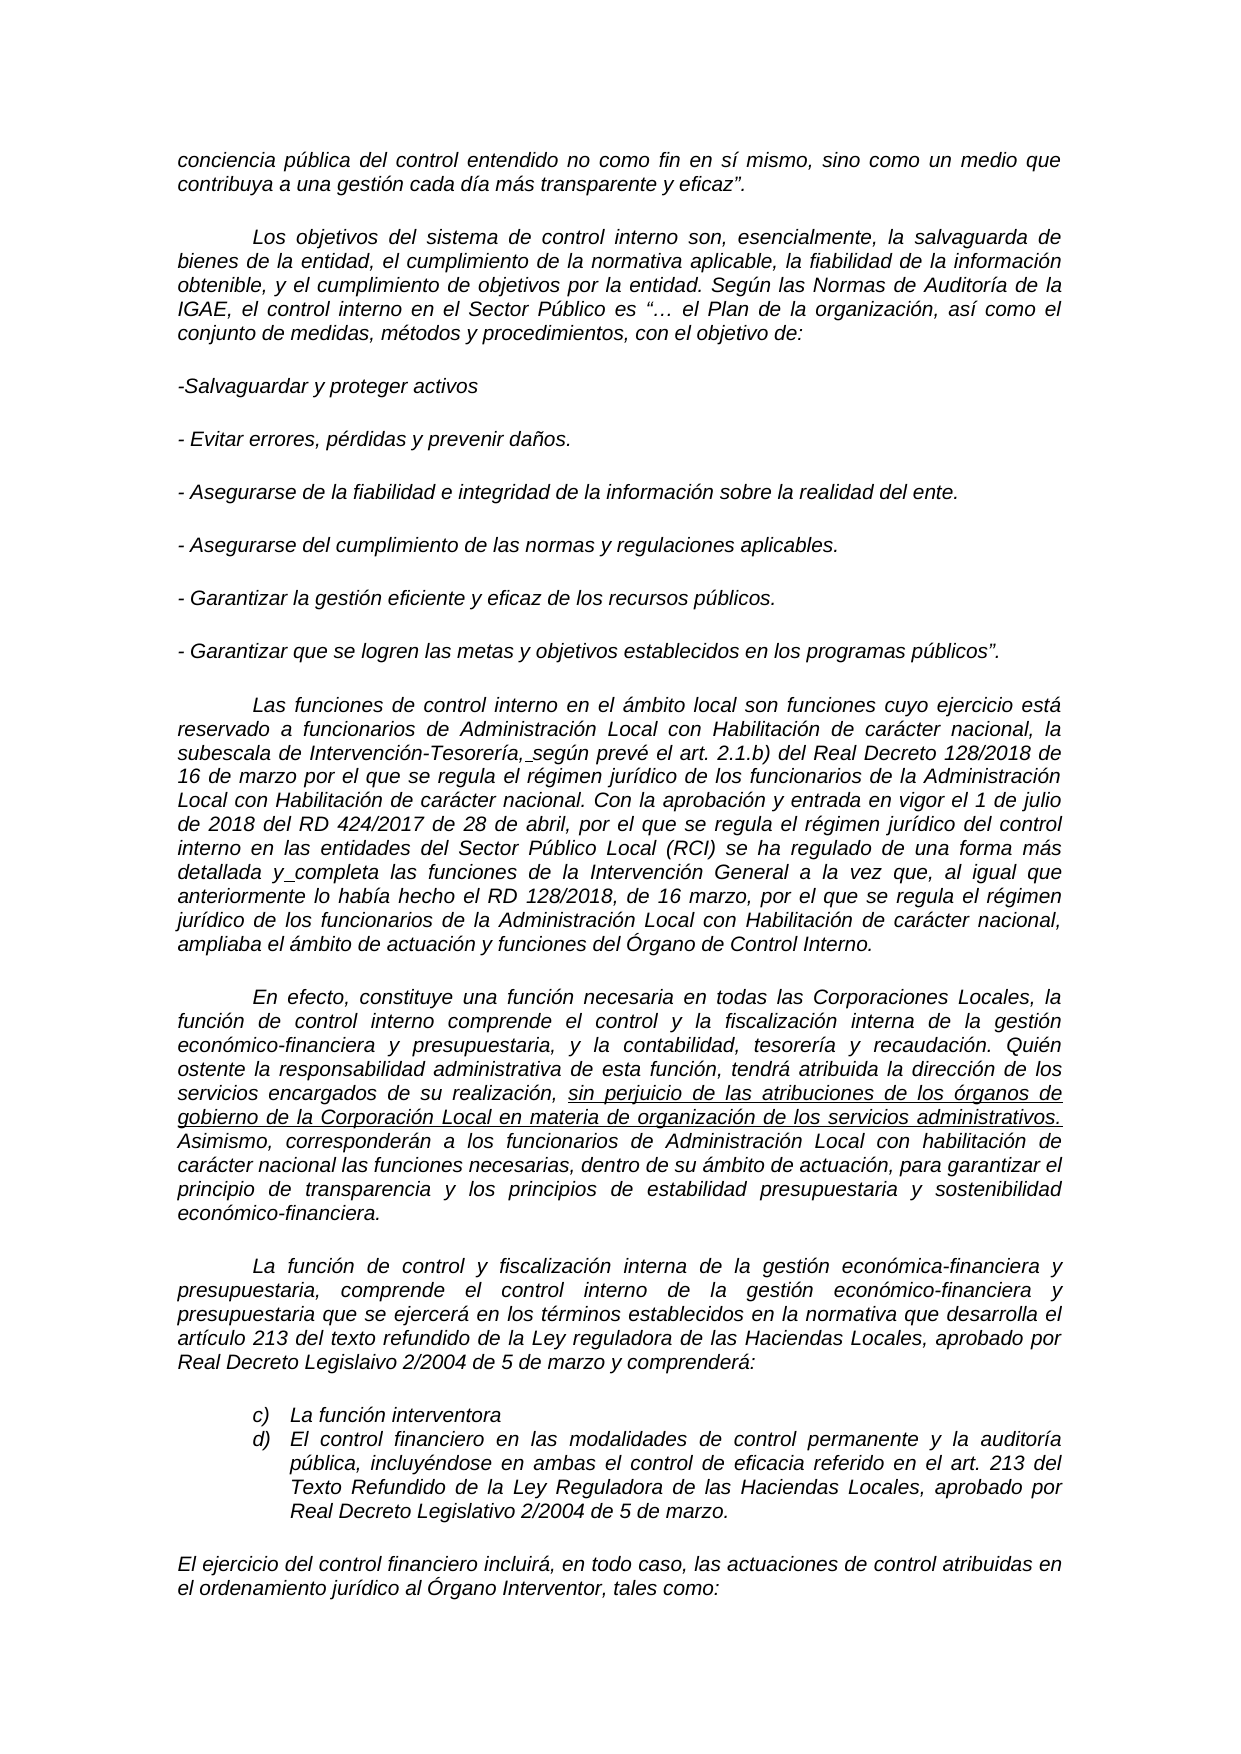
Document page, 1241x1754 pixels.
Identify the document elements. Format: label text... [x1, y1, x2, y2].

text - Garantizar la gestión eficiente y eficaz de los recursos públicos. [177, 586, 1063, 610]
text - Evitar errores, pérdidas y prevenir daños. [177, 427, 1063, 451]
text La función de control y fiscalización interna de la gestión económica-financiera y presupuestaria, comprende el control interno de la gestión económico-financiera y presupuestaria que se ejercerá en los términos establecidos en la normativa que desarrolla el artículo 213 del texto refundido de la Ley reguladora de las Haciendas Locales, aprobado por Real Decreto Legislaivo 2/2004 de 5 de marzo y comprenderá: [177, 1254, 1063, 1374]
list El control financiero en las modalidades de control permanente y la auditoría pública, incluyéndose en ambas el control de eficacia referido en el art. 213 del Texto Refundido de la Ley Reguladora de las Haciendas Locales, aprobado por Real Decreto Legislativo 2/2004 de 5 de marzo. [252, 1427, 1063, 1523]
text Asimismo, corresponderán a los funcionarios de Administración Local con habilitación de carácter nacional las funciones necesarias, dentro de su ámbito de actuación, para garantizar el principio de transparencia y los principios de estabilidad presupuestaria y sostenibilidad económico-financiera. [177, 1127, 1063, 1225]
text Los objetivos del sistema de control interno son, esencialmente, la salvaguarda de bienes de la entidad, el cumplimiento de la normativa aplicable, la fiabilidad de la información obtenible, y el cumplimiento de objetivos por la entidad. Según las Normas de Auditoría de la IGAE, el control interno en el Sector Público es “… el Plan de la organización, así como el conjunto de medidas, métodos y procedimientos, con el objetivo de: [177, 225, 1063, 344]
text Las funciones de control interno en el ámbito local son funciones cuyo ejercicio está reservado a funcionarios de Administración Local con Habilitación de carácter nacional, la subescala de Intervención-Tesorería, según prevé el art. 2.1.b) del Real Decreto 128/2018 de 16 de marzo por el que se regula el régimen jurídico de los funcionarios de la Administración Local con Habilitación de carácter nacional. Con la aprobación y entrada en vigor el 1 de julio de 2018 del RD 424/2017 de 28 de abril, por el que se regula el régimen jurídico del control interno en las entidades del Sector Público Local (RCI) se ha regulado de una forma más detallada y completa las funciones de la Intervención General a la vez que, al igual que anteriormente lo había hecho el RD 128/2018, de 16 marzo, por el que se regula el régimen jurídico de los funcionarios de la Administración Local con Habilitación de carácter nacional, ampliaba el ámbito de actuación y funciones del Órgano de Control Interno. [177, 692, 1063, 956]
text - Asegurarse de la fiabilidad e integridad de la información sobre la realidad del ente. [177, 480, 1063, 504]
text conciencia pública del control entendido no como fin en sí mismo, sino como un medio que contribuya a una gestión cada día más transparente y eficaz”. [177, 148, 1063, 196]
text El ejercicio del control financiero incluirá, en todo caso, las actuaciones de control atribuidas en el ordenamiento jurídico al Órgano Interventor, tales como: [177, 1552, 1063, 1600]
text -Salvaguardar y proteger activos [177, 374, 1063, 398]
text En efecto, constituye una función necesaria en todas las Corporaciones Locales, la función de control interno comprende el control y la fiscalización interna de la gestión económico-financiera y presupuestaria, y la contabilidad, tesorería y recaudación. Quién ostente la responsabilidad administrativa de esta función, tendrá atribuida la dirección de los servicios encargados de su realización, sin perjuicio de las atribuciones de los órganos de gobierno de la Corporación Local en materia de organización de los servicios administrativos. [177, 985, 1063, 1126]
text - Asegurarse del cumplimiento de las normas y regulaciones aplicables. [177, 533, 1063, 557]
text - Garantizar que se logren las metas y objetivos establecidos en los programas públicos”. [177, 639, 1063, 663]
list La función interventora [252, 1403, 1063, 1427]
